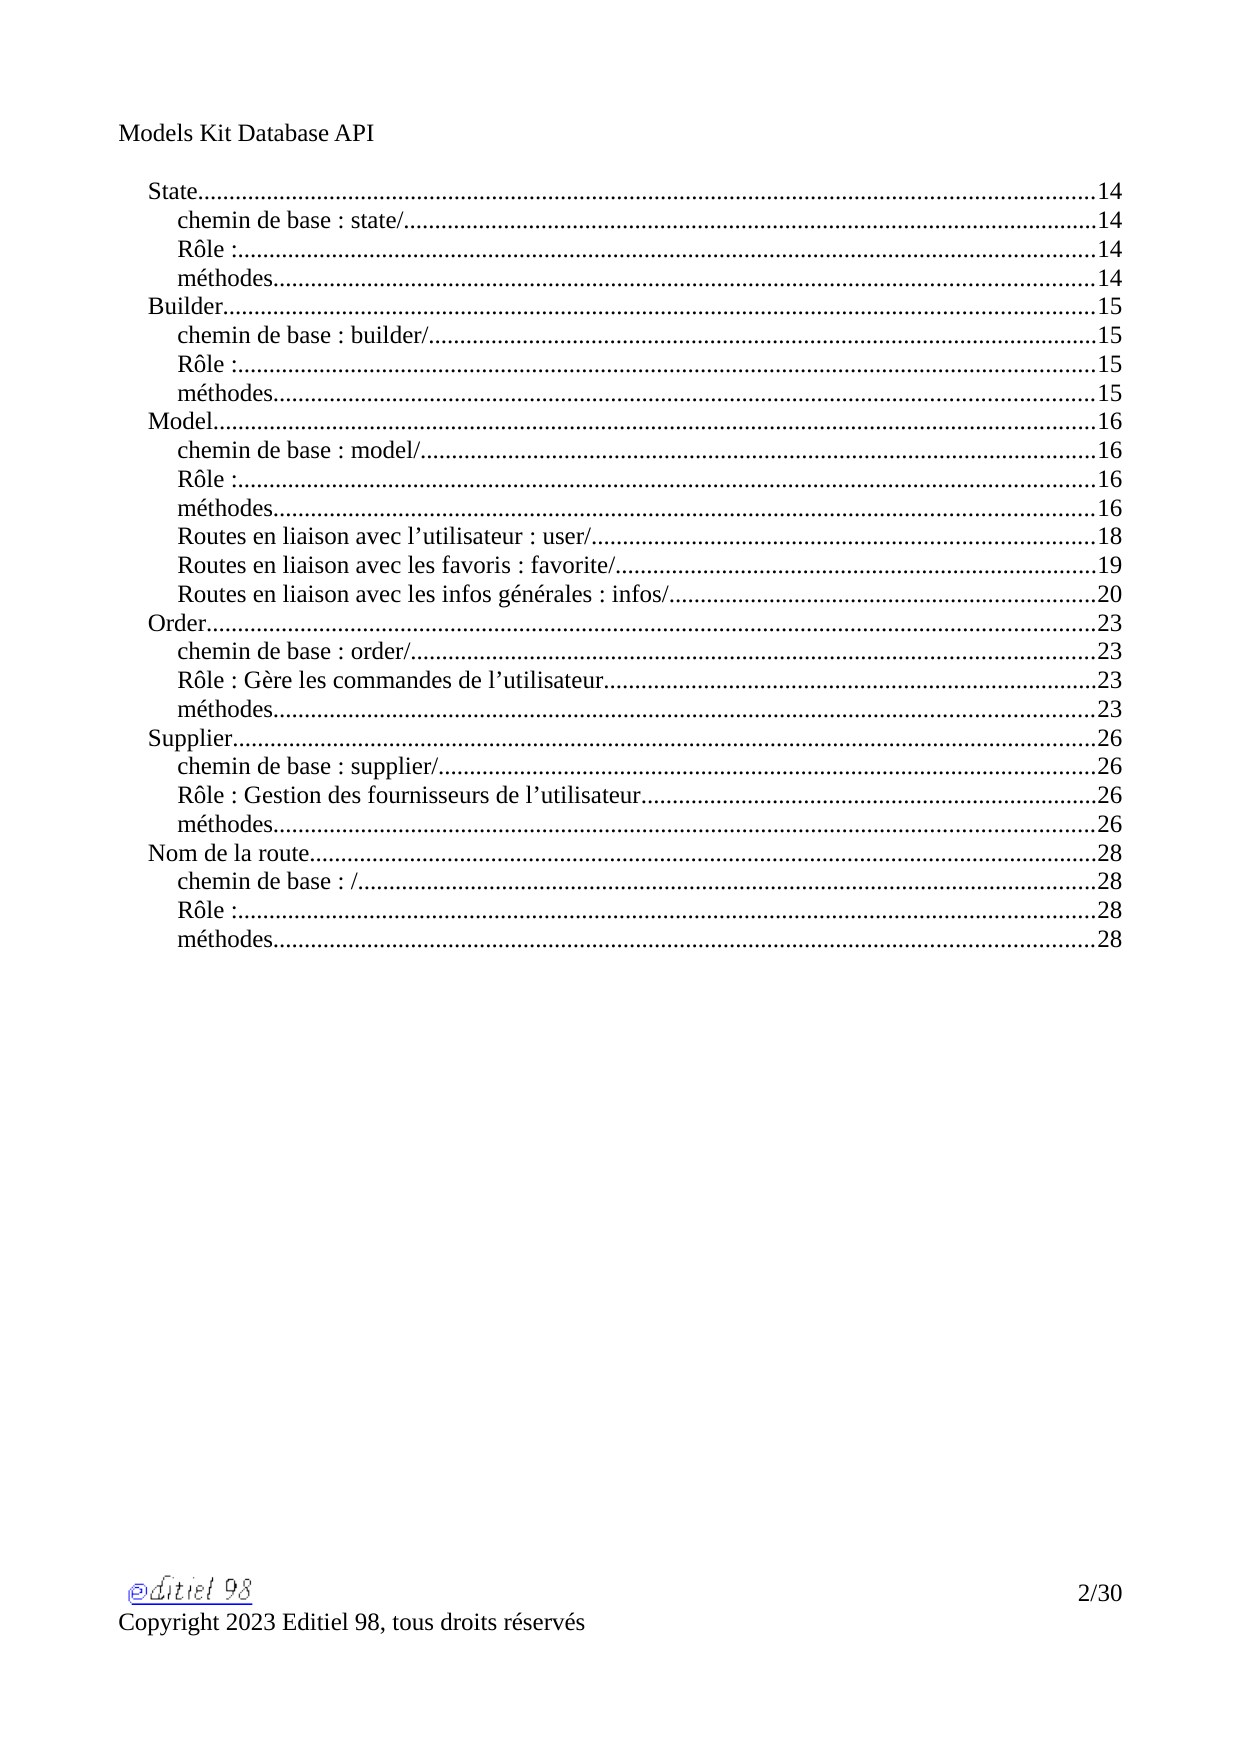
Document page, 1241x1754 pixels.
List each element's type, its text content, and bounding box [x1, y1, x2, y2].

text Rôle : 14 [177, 234, 1122, 263]
text chemin de base : builder/ 15 [177, 320, 1122, 349]
text State 14 [148, 176, 1122, 205]
text méthodes 16 [177, 493, 1122, 521]
text Rôle : Gère les commandes de l’utilisateur 23 [177, 665, 1122, 694]
text Rôle : 16 [177, 464, 1122, 493]
text Rôle : Gestion des fournisseurs de l’utilisateur 26 [177, 780, 1122, 809]
text chemin de base : state/ 14 [177, 205, 1122, 234]
text Nom de la route 28 [148, 838, 1122, 866]
text méthodes 28 [177, 924, 1122, 953]
text Order 23 [148, 608, 1122, 636]
text méthodes 14 [177, 263, 1122, 291]
text méthodes 26 [177, 809, 1122, 838]
text chemin de base : order/ 23 [177, 636, 1122, 665]
text chemin de base : model/ 16 [177, 435, 1122, 464]
text Supplier 26 [148, 723, 1122, 751]
text Rôle : 28 [177, 895, 1122, 924]
text chemin de base : / 28 [177, 866, 1122, 895]
text Model 16 [148, 406, 1122, 435]
text méthodes 15 [177, 378, 1122, 406]
text méthodes 23 [177, 694, 1122, 723]
picture [127, 1575, 253, 1605]
text Rôle : 15 [177, 349, 1122, 378]
text Routes en liaison avec les infos générales : infos/ 20 [177, 579, 1122, 608]
text Routes en liaison avec les favoris : favorite/ 19 [177, 550, 1122, 579]
text chemin de base : supplier/ 26 [177, 751, 1122, 780]
text Routes en liaison avec l’utilisateur : user/ 18 [177, 521, 1122, 550]
text Builder 15 [148, 291, 1122, 320]
